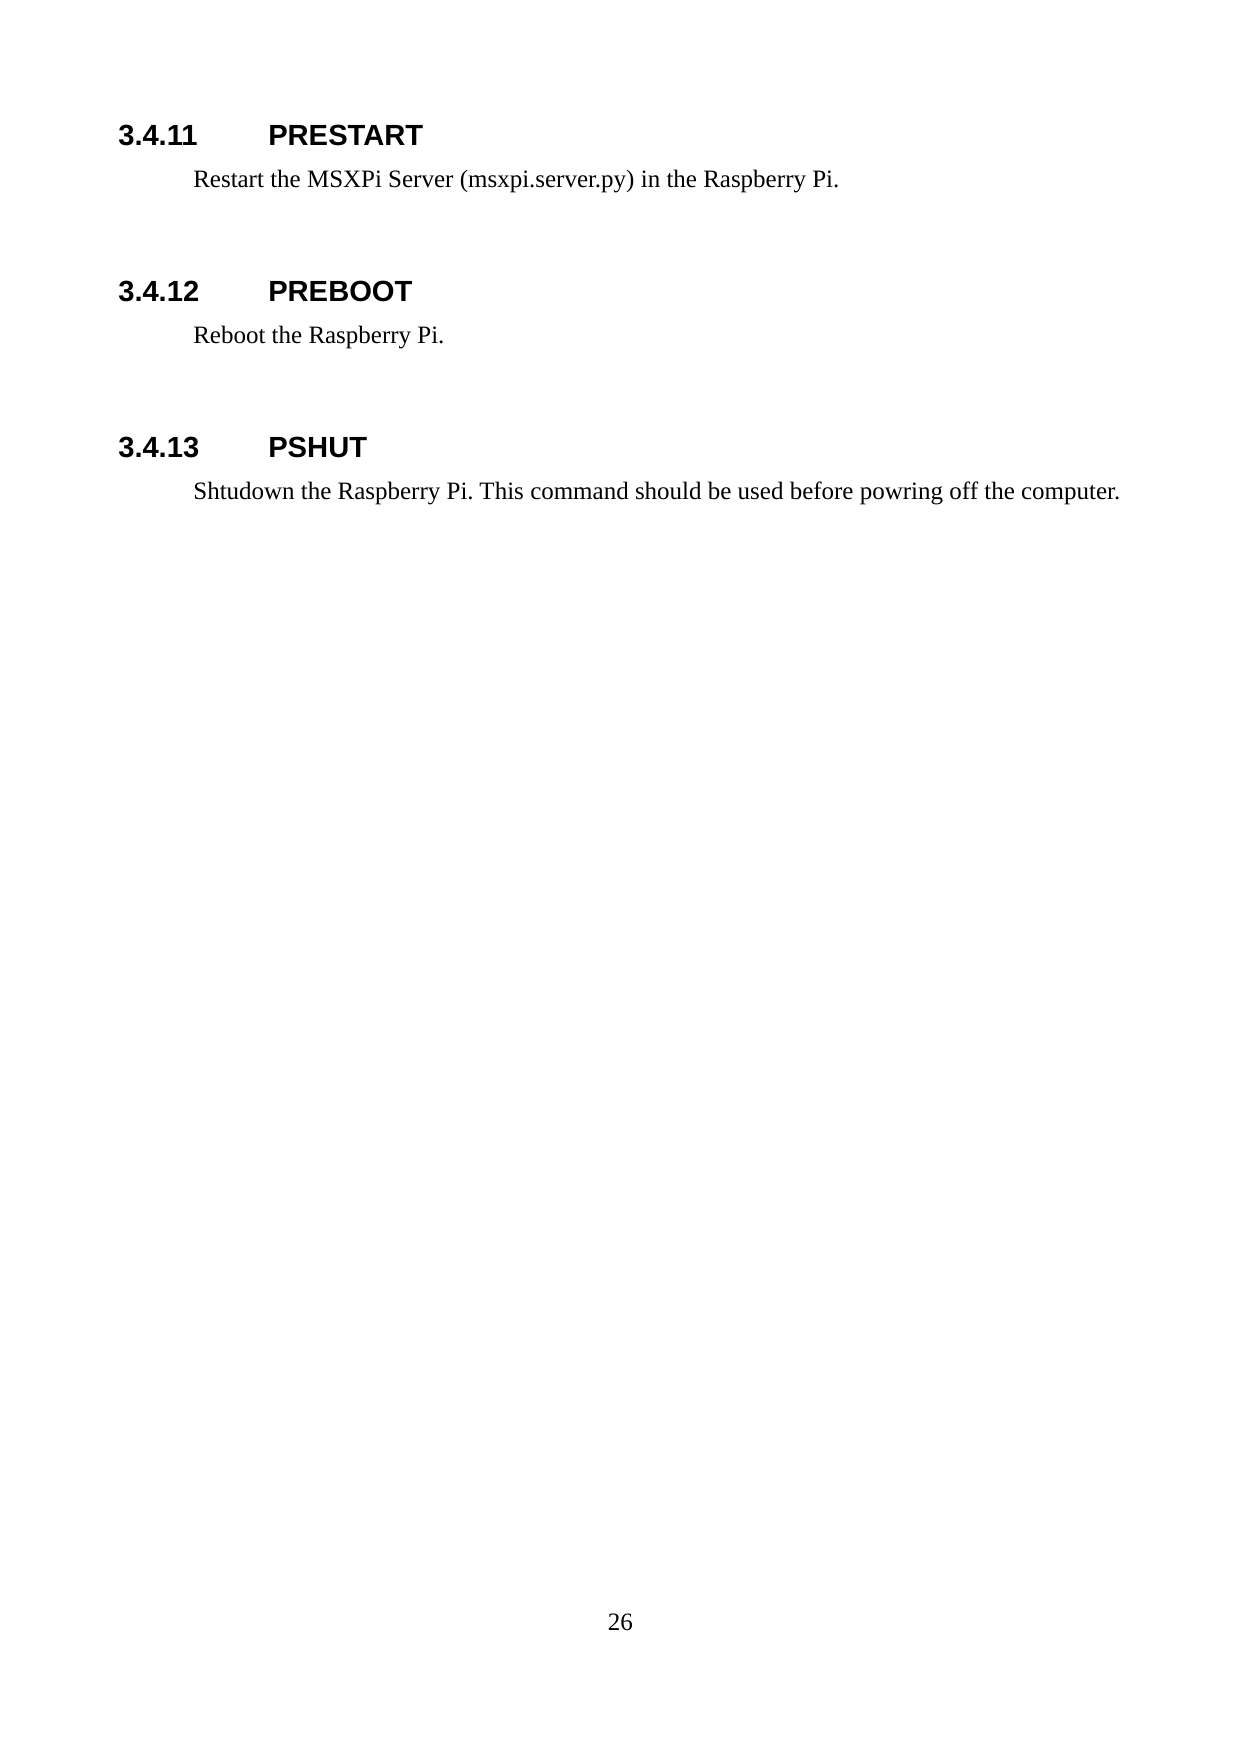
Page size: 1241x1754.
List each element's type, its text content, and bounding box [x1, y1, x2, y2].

text Shtudown the Raspberry Pi. This command should be used before powring off the computer. [118, 476, 1122, 504]
subtitle PREBOOT [118, 274, 1122, 307]
subtitle PRESTART [118, 118, 1122, 152]
text Reboot the Raspberry Pi. [118, 320, 1122, 349]
subtitle PSHUT [118, 430, 1122, 463]
text Restart the MSXPi Server (msxpi.server.py) in the Raspberry Pi. [118, 164, 1122, 193]
